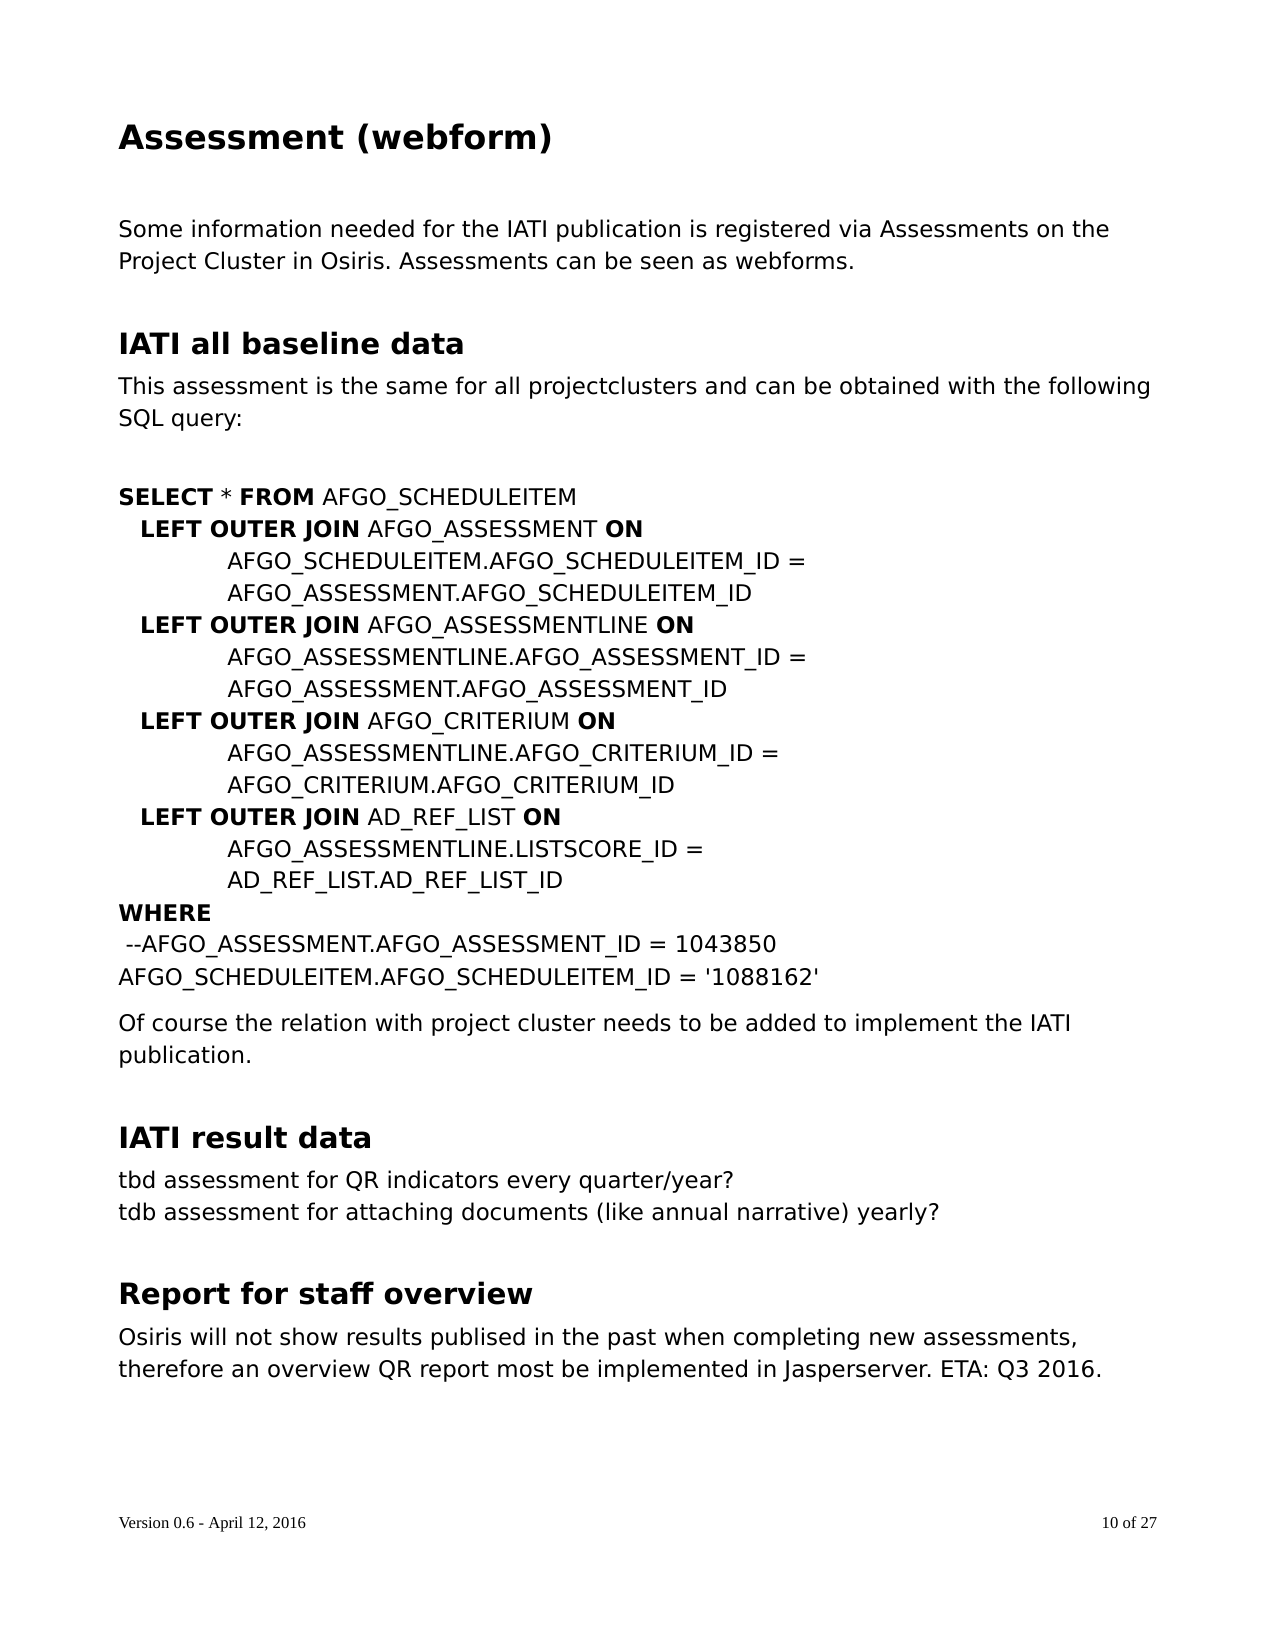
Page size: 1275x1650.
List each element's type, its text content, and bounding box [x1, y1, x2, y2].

subtitle IATI result data [118, 1121, 1157, 1155]
text This assessment is the same for all projectclusters and can be obtained with the following SQL query: [118, 373, 1157, 464]
subtitle IATI all baseline data [118, 327, 1157, 361]
text tbd assessment for QR indicators every quarter/year? tdb assessment for attaching documents (like annual narrative) yearly? [118, 1167, 1157, 1258]
text Of course the relation with project cluster needs to be added to implement the IATI publication. [118, 1010, 1157, 1101]
text SELECT * FROM AFGO_SCHEDULEITEM LEFT OUTER JOIN AFGO_ASSESSMENT ON AFGO_SCHEDULEITEM.AFGO_SCHEDULEITEM_ID = AFGO_ASSESSMENT.AFGO_SCHEDULEITEM_ID LEFT OUTER JOIN AFGO_ASSESSMENTLINE ON AFGO_ASSESSMENTLINE.AFGO_ASSESSMENT_ID = AFGO_ASSESSMENT.AFGO_ASSESSMENT_ID LEFT OUTER JOIN AFGO_CRITERIUM ON AFGO_ASSESSMENTLINE.AFGO_CRITERIUM_ID = AFGO_CRITERIUM.AFGO_CRITERIUM_ID LEFT OUTER JOIN AD_REF_LIST ON AFGO_ASSESSMENTLINE.LISTSCORE_ID = AD_REF_LIST.AD_REF_LIST_ID WHERE --AFGO_ASSESSMENT.AFGO_ASSESSMENT_ID = 1043850 AFGO_SCHEDULEITEM.AFGO_SCHEDULEITEM_ID = '1088162' [118, 484, 1157, 990]
subtitle Report for staff overview [118, 1277, 1157, 1312]
text Some information needed for the IATI publication is registered via Assessments on the Project Cluster in Osiris. Assessments can be seen as webforms. [118, 216, 1157, 307]
text Osiris will not show results publised in the past when completing new assessments, therefore an overview QR report most be implemented in Jasperserver. ETA: Q3 2016. [118, 1324, 1157, 1383]
subtitle Assessment (webform) [118, 118, 1157, 157]
